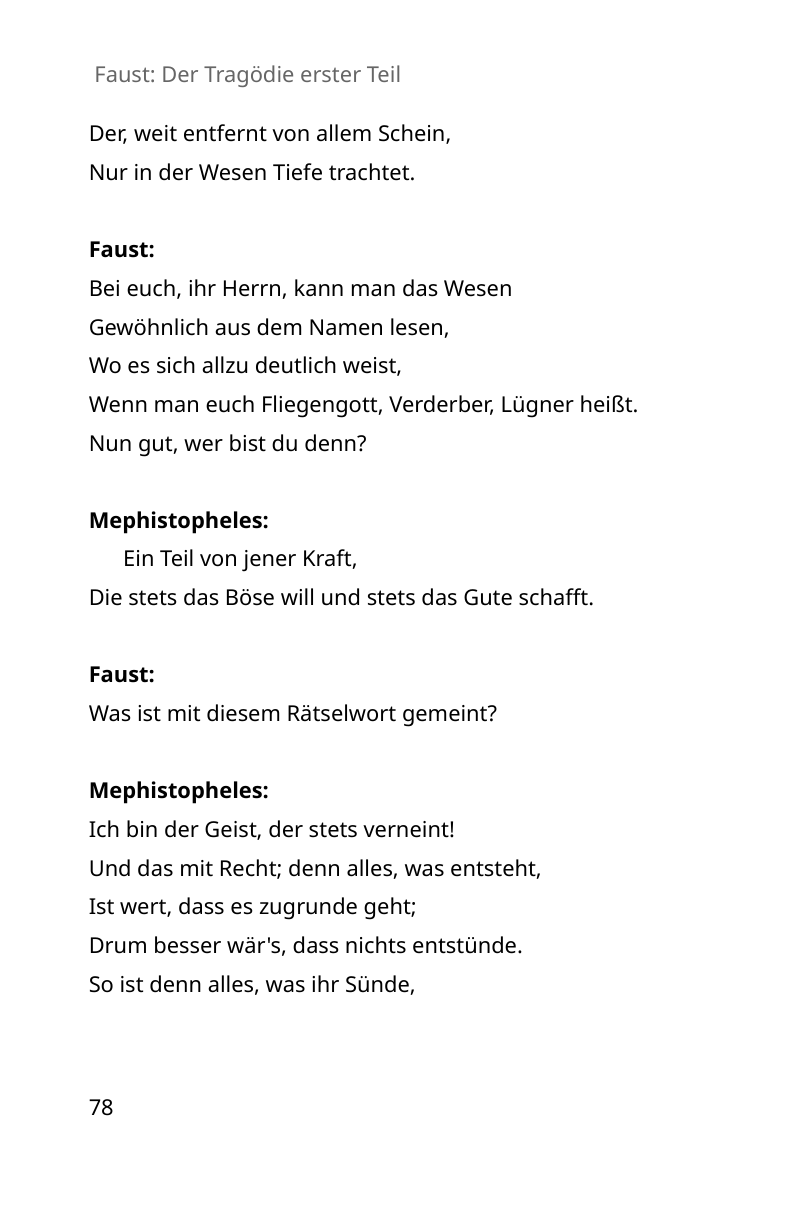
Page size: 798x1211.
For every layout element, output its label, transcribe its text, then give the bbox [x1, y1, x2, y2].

text Der, weit entfernt von allem Schein, Nur in der Wesen Tiefe trachtet. [88, 118, 679, 187]
text Mephistopheles: Ein Teil von jener Kraft, Die stets das Böse will und stets das Gute schafft. [88, 484, 679, 612]
text Mephistopheles: Ich bin der Geist, der stets verneint! Und das mit Recht; denn alles, was entsteht, Ist wert, dass es zugrunde geht; Drum besser wär's, dass nichts entstünde. So ist denn alles, was ihr Sünde, [88, 754, 679, 998]
text Faust: Bei euch, ihr Herrn, kann man das Wesen Gewöhnlich aus dem Namen lesen, Wo es sich allzu deutlich weist, Wenn man euch Fliegengott, Verderber, Lügner heißt. Nun gut, wer bist du denn? [88, 213, 679, 457]
text Faust: Was ist mit diesem Rätselwort gemeint? [88, 638, 679, 728]
